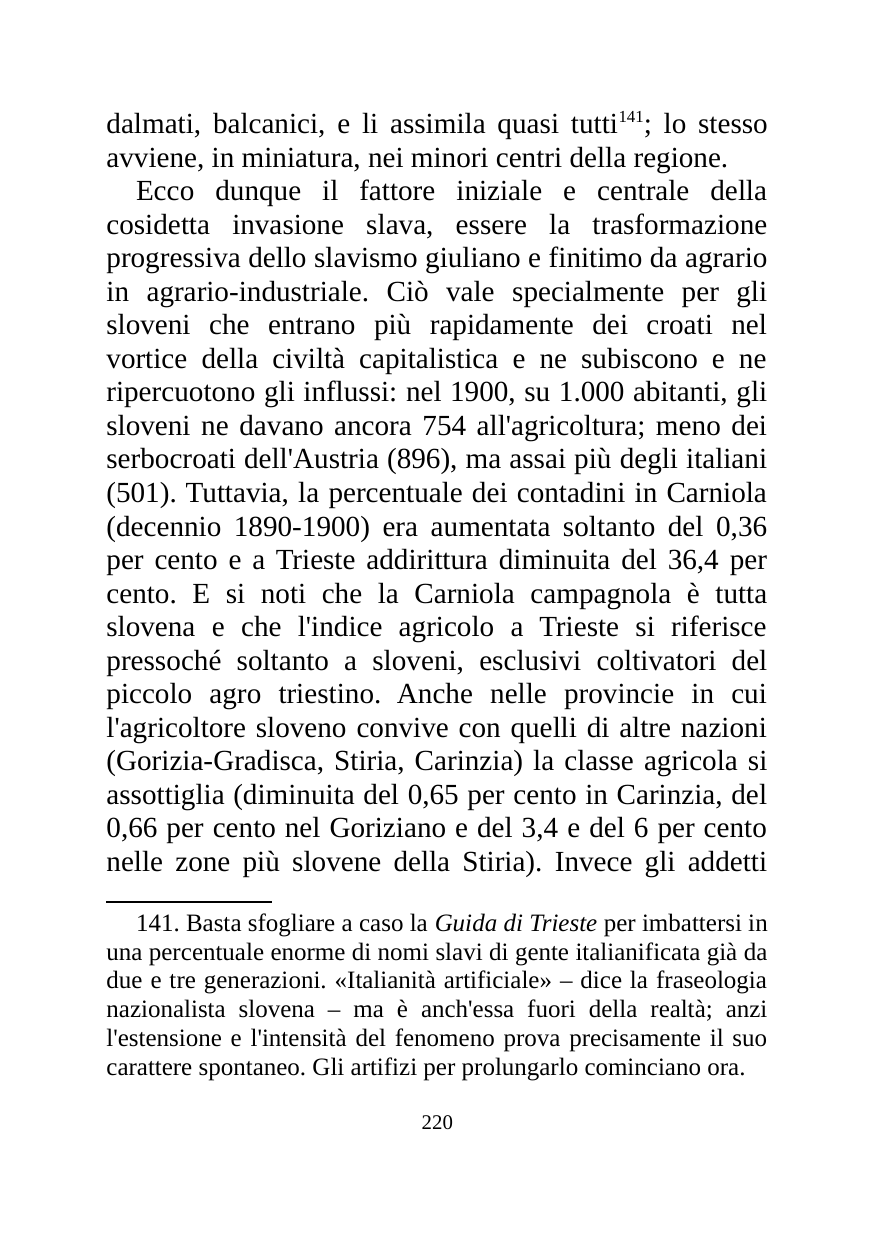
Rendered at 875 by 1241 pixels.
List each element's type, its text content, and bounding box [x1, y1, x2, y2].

text Ecco dunque il fattore iniziale e centrale della cosidetta invasione slava, essere la trasformazione progressiva dello slavismo giuliano e finitimo da agrario in agrario-industriale. Ciò vale specialmente per gli sloveni che entrano più rapidamente dei croati nel vortice della civiltà capitalistica e ne subiscono e ne ripercuotono gli influssi: nel 1900, su 1.000 abitanti, gli sloveni ne davano ancora 754 all'agricoltura; meno dei serbocroati dell'Austria (896), ma assai più degli italiani (501). Tuttavia, la percentuale dei contadini in Carniola (decennio 1890-1900) era aumentata soltanto del 0,36 per cento e a Trieste addirittura diminuita del 36,4 per cento. E si noti che la Carniola campagnola è tutta slovena e che l'indice agricolo a Trieste si riferisce pressoché soltanto a sloveni, esclusivi coltivatori del piccolo agro triestino. Anche nelle provincie in cui l'agricoltore sloveno convive con quelli di altre nazioni (Gorizia-Gradisca, Stiria, Carinzia) la classe agricola si assottiglia (diminuita del 0,65 per cento in Carinzia, del 0,66 per cento nel Goriziano e del 3,4 e del 6 per cento nelle zone più slovene della Stiria). Invece gli addetti [106, 173, 768, 878]
text . Basta sfogliare a caso la Guida di Trieste per imbattersi in una percentuale enorme di nomi slavi di gente italianificata già da due e tre generazioni. «Italianità artificiale» – dice la fraseologia nazionalista slovena – ma è anch'essa fuori della realtà; anzi l'estensione e l'intensità del fenomeno prova precisamente il suo carattere spontaneo. Gli artifizi per prolungarlo cominciano ora. [106, 908, 768, 1080]
text dalmati, balcanici, e li assimila quasi tutti; lo stesso avviene, in miniatura, nei minori centri della regione. [106, 106, 768, 173]
